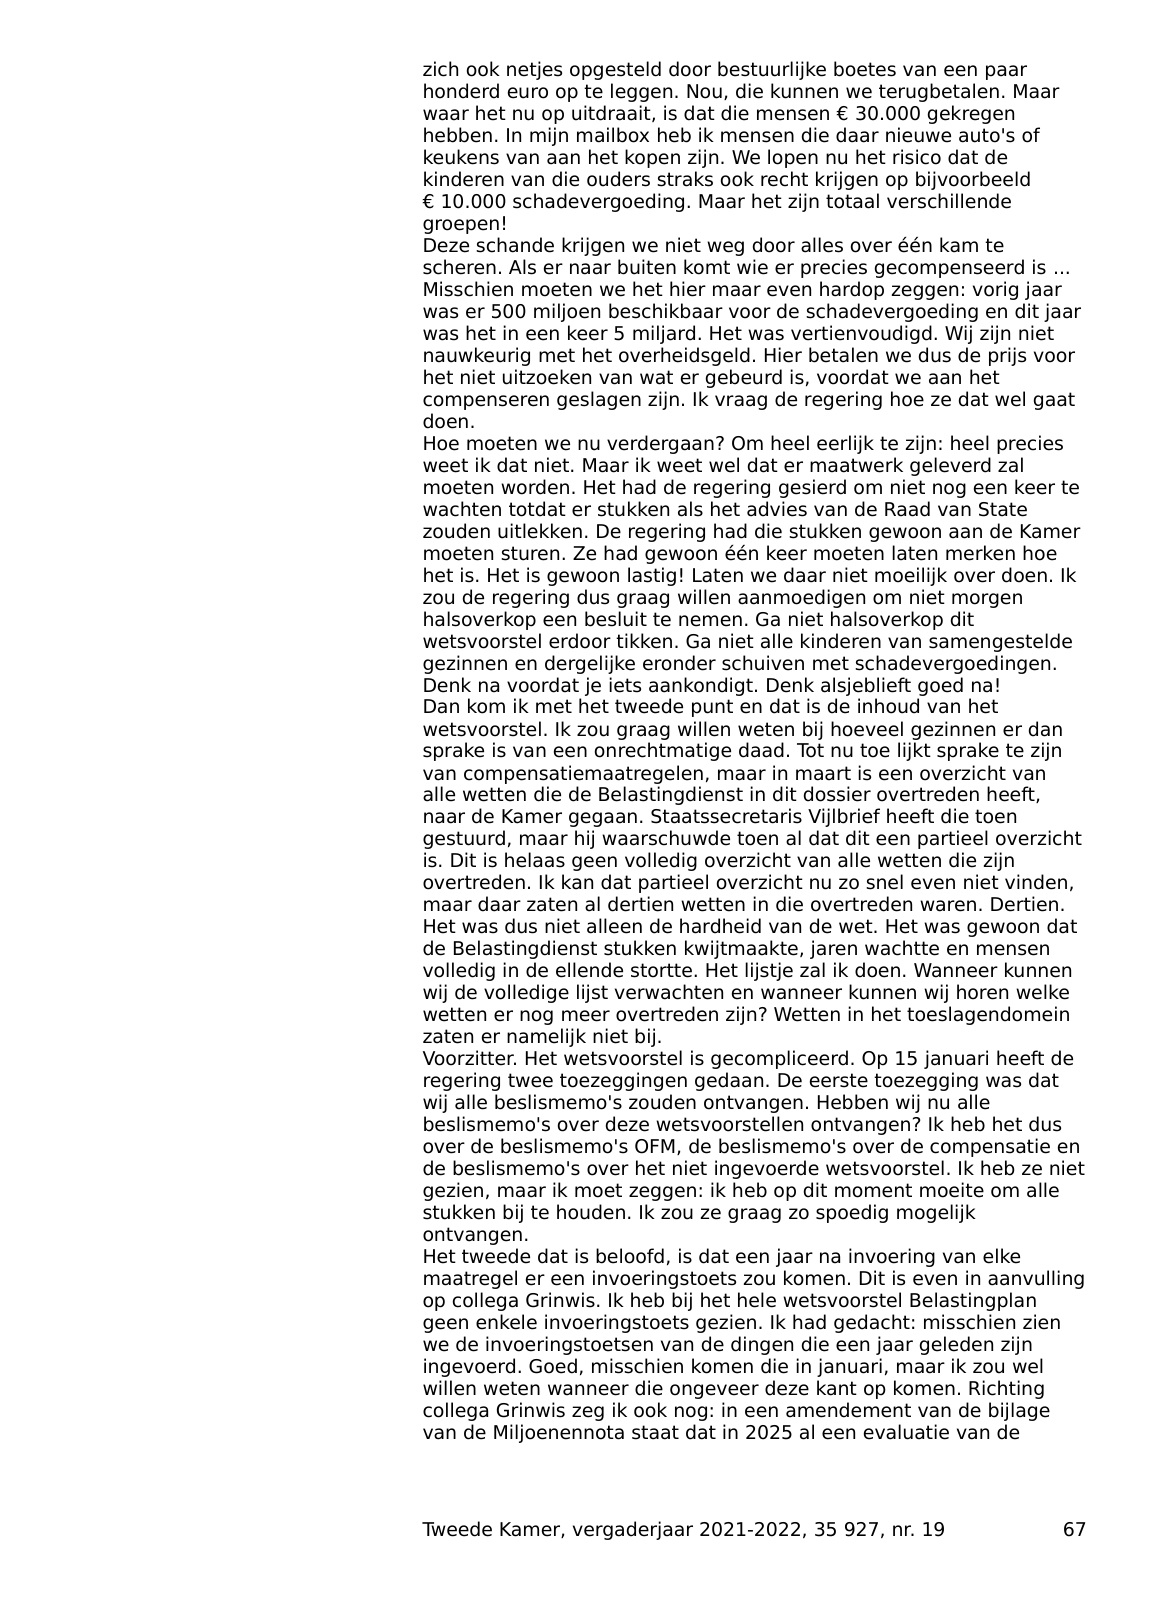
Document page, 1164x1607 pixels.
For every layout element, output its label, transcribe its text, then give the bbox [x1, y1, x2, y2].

text zich ook netjes opgesteld door bestuurlijke boetes van een paar honderd euro op te leggen. Nou, die kunnen we terugbetalen. Maar waar het nu op uitdraait, is dat die mensen € 30.000 gekregen hebben. In mijn mailbox heb ik mensen die daar nieuwe auto's of keukens van aan het kopen zijn. We lopen nu het risico dat de kinderen van die ouders straks ook recht krijgen op bijvoorbeeld € 10.000 schadevergoeding. Maar het zijn totaal verschillende groepen! [422, 59, 1087, 235]
text Het tweede dat is beloofd, is dat een jaar na invoering van elke maatregel er een invoeringstoets zou komen. Dit is even in aanvulling op collega Grinwis. Ik heb bij het hele wetsvoorstel Belastingplan geen enkele invoeringstoets gezien. Ik had gedacht: misschien zien we de invoeringstoetsen van de dingen die een jaar geleden zijn ingevoerd. Goed, misschien komen die in januari, maar ik zou wel willen weten wanneer die ongeveer deze kant op komen. Richting collega Grinwis zeg ik ook nog: in een amendement van de bijlage van de Miljoenennota staat dat in 2025 al een evaluatie van de [422, 1246, 1087, 1444]
text Hoe moeten we nu verdergaan? Om heel eerlijk te zijn: heel precies weet ik dat niet. Maar ik weet wel dat er maatwerk geleverd zal moeten worden. Het had de regering gesierd om niet nog een keer te wachten totdat er stukken als het advies van de Raad van State zouden uitlekken. De regering had die stukken gewoon aan de Kamer moeten sturen. Ze had gewoon één keer moeten laten merken hoe het is. Het is gewoon lastig! Laten we daar niet moeilijk over doen. Ik zou de regering dus graag willen aanmoedigen om niet morgen halsoverkop een besluit te nemen. Ga niet halsoverkop dit wetsvoorstel erdoor tikken. Ga niet alle kinderen van samengestelde gezinnen en dergelijke eronder schuiven met schadevergoedingen. Denk na voordat je iets aankondigt. Denk alsjeblieft goed na! [422, 433, 1087, 696]
text Voorzitter. Het wetsvoorstel is gecompliceerd. Op 15 januari heeft de regering twee toezeggingen gedaan. De eerste toezegging was dat wij alle beslismemo's zouden ontvangen. Hebben wij nu alle beslismemo's over deze wetsvoorstellen ontvangen? Ik heb het dus over de beslismemo's OFM, de beslismemo's over de compensatie en de beslismemo's over het niet ingevoerde wetsvoorstel. Ik heb ze niet gezien, maar ik moet zeggen: ik heb op dit moment moeite om alle stukken bij te houden. Ik zou ze graag zo spoedig mogelijk ontvangen. [422, 1048, 1087, 1246]
text Deze schande krijgen we niet weg door alles over één kam te scheren. Als er naar buiten komt wie er precies gecompenseerd is ... Misschien moeten we het hier maar even hardop zeggen: vorig jaar was er 500 miljoen beschikbaar voor de schadevergoeding en dit jaar was het in een keer 5 miljard. Het was vertienvoudigd. Wij zijn niet nauwkeurig met het overheidsgeld. Hier betalen we dus de prijs voor het niet uitzoeken van wat er gebeurd is, voordat we aan het compenseren geslagen zijn. Ik vraag de regering hoe ze dat wel gaat doen. [422, 235, 1087, 433]
text Dan kom ik met het tweede punt en dat is de inhoud van het wetsvoorstel. Ik zou graag willen weten bij hoeveel gezinnen er dan sprake is van een onrechtmatige daad. Tot nu toe lijkt sprake te zijn van compensatiemaatregelen, maar in maart is een overzicht van alle wetten die de Belastingdienst in dit dossier overtreden heeft, naar de Kamer gegaan. Staatssecretaris Vijlbrief heeft die toen gestuurd, maar hij waarschuwde toen al dat dit een partieel overzicht is. Dit is helaas geen volledig overzicht van alle wetten die zijn overtreden. Ik kan dat partieel overzicht nu zo snel even niet vinden, maar daar zaten al dertien wetten in die overtreden waren. Dertien. Het was dus niet alleen de hardheid van de wet. Het was gewoon dat de Belastingdienst stukken kwijtmaakte, jaren wachtte en mensen volledig in de ellende stortte. Het lijstje zal ik doen. Wanneer kunnen wij de volledige lijst verwachten en wanneer kunnen wij horen welke wetten er nog meer overtreden zijn? Wetten in het toeslagendomein zaten er namelijk niet bij. [422, 696, 1087, 1048]
